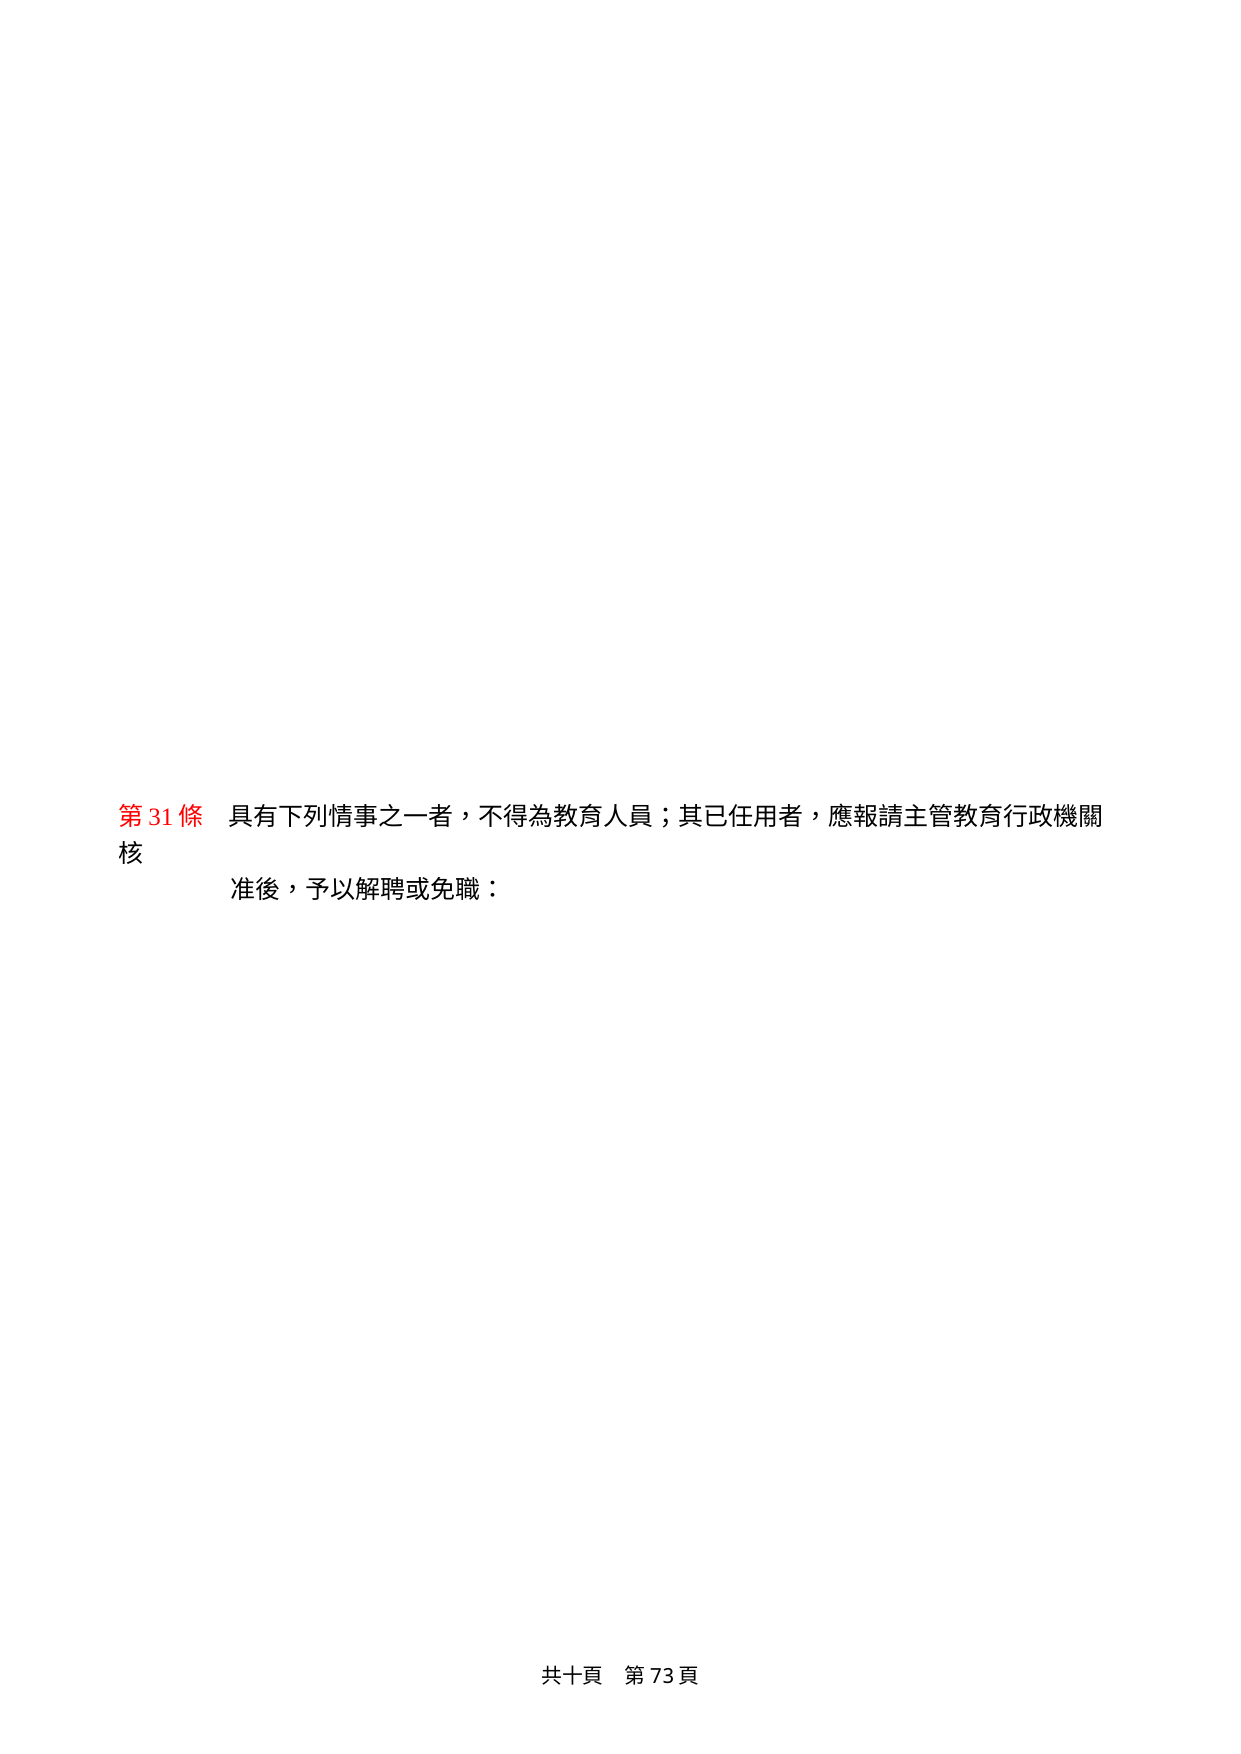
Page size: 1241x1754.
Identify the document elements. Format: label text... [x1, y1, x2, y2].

text 准後，予以解聘或免職： [118, 869, 1122, 906]
text 第31條 具有下列情事之一者，不得為教育人員；其已任用者，應報請主管教育行政機關核 [118, 797, 1122, 869]
